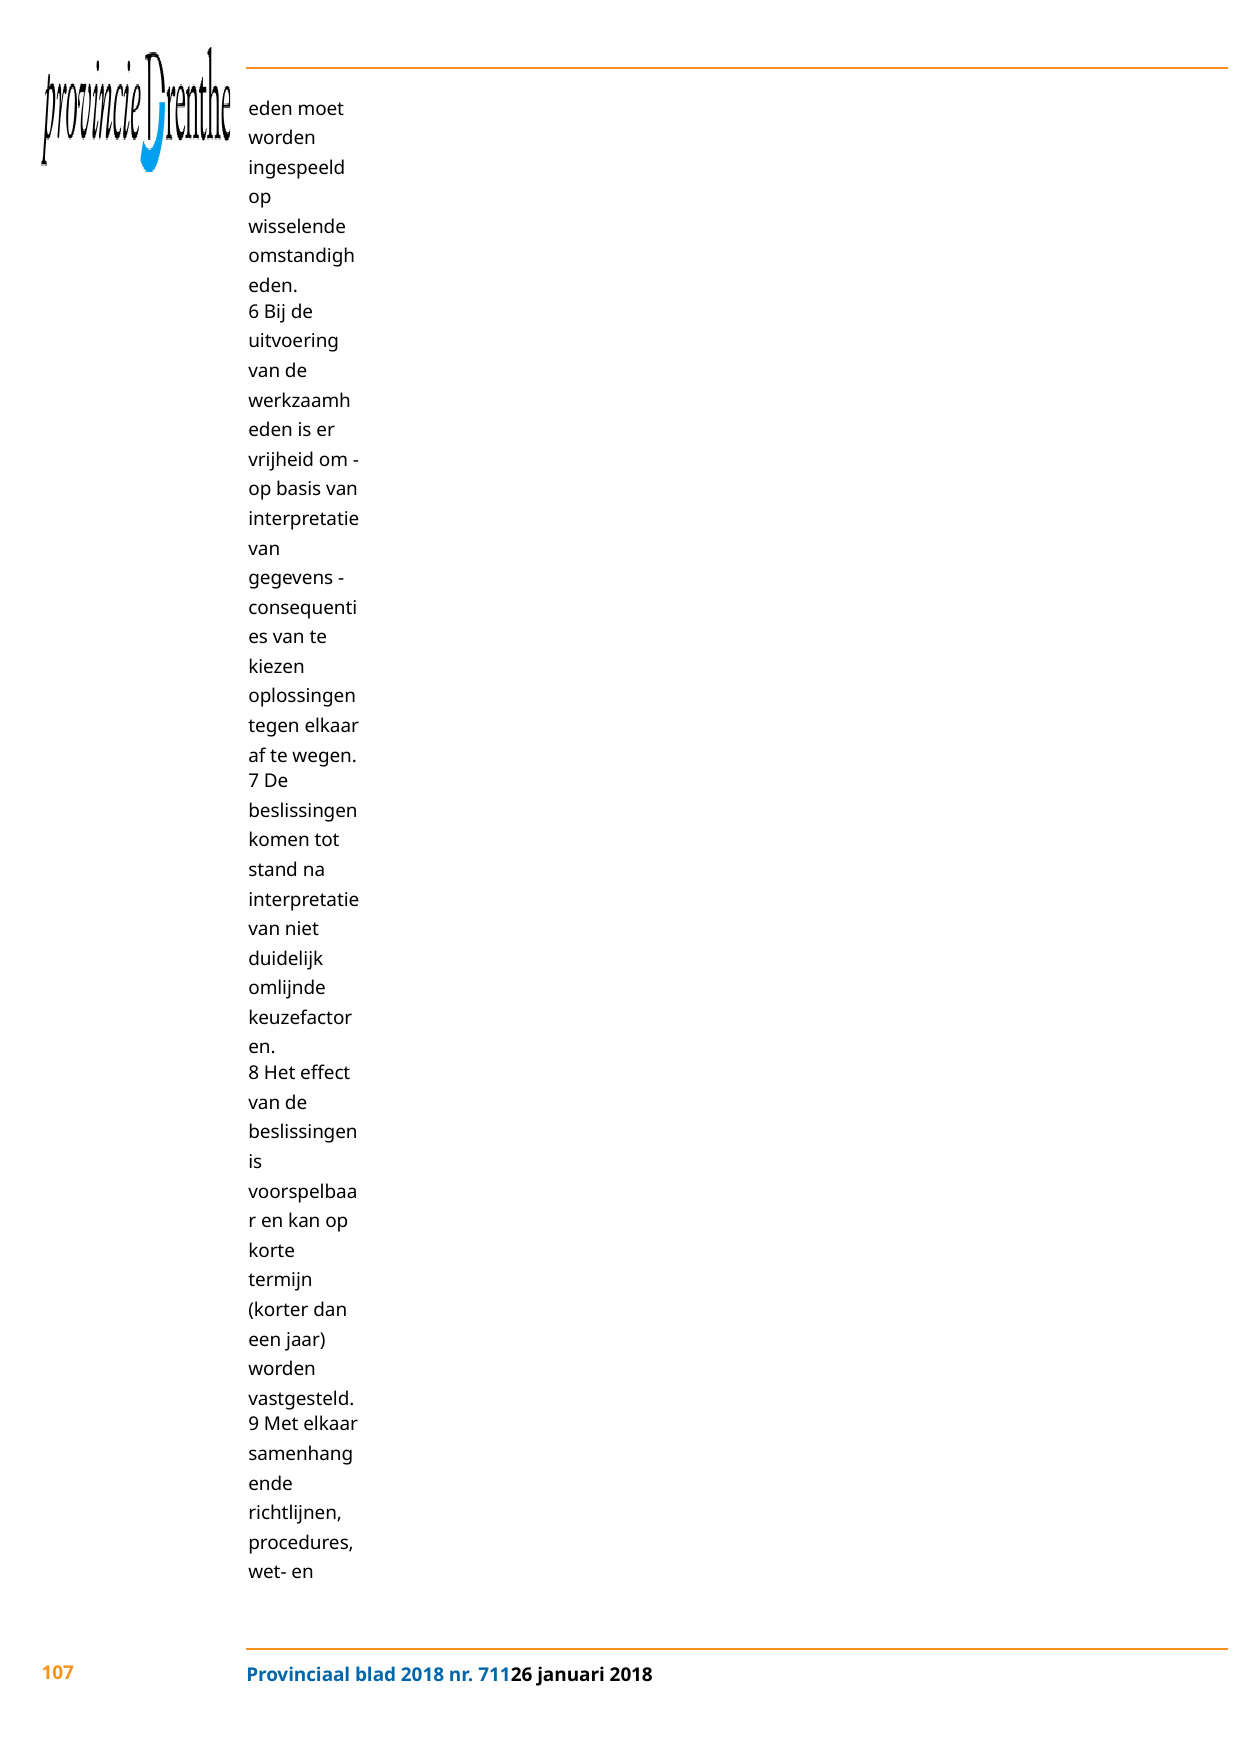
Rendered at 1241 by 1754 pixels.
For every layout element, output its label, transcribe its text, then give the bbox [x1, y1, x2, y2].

table_cell 6 Bij de uitvoering van de werkzaamheden is er vrijheid om - op basis van interpretatie van gegevens - consequenties van te kiezen oplossingen tegen elkaar af te wegen. [248, 298, 361, 767]
table_cell 7 De beslissingen komen tot stand na interpretatie van niet duidelijk omlijnde keuzefactoren. [248, 768, 361, 1059]
table_cell [474, 95, 587, 1584]
table_cell eden moet worden ingespeeld op wisselende omstandigheden. [248, 95, 361, 298]
table_cell [813, 95, 926, 1584]
table_cell [926, 95, 1038, 1584]
table_cell [700, 95, 813, 1584]
table_cell [1039, 95, 1152, 1584]
picture [41, 47, 231, 172]
table_cell [587, 95, 700, 1584]
table_cell 9 Met elkaar samenhangende richtlijnen, procedures, wet- en [248, 1411, 361, 1584]
table_cell [361, 95, 474, 1584]
table_cell 8 Het effect van de beslissingen is voorspelbaar en kan op korte termijn (korter dan een jaar) worden vastgesteld. [248, 1060, 361, 1411]
